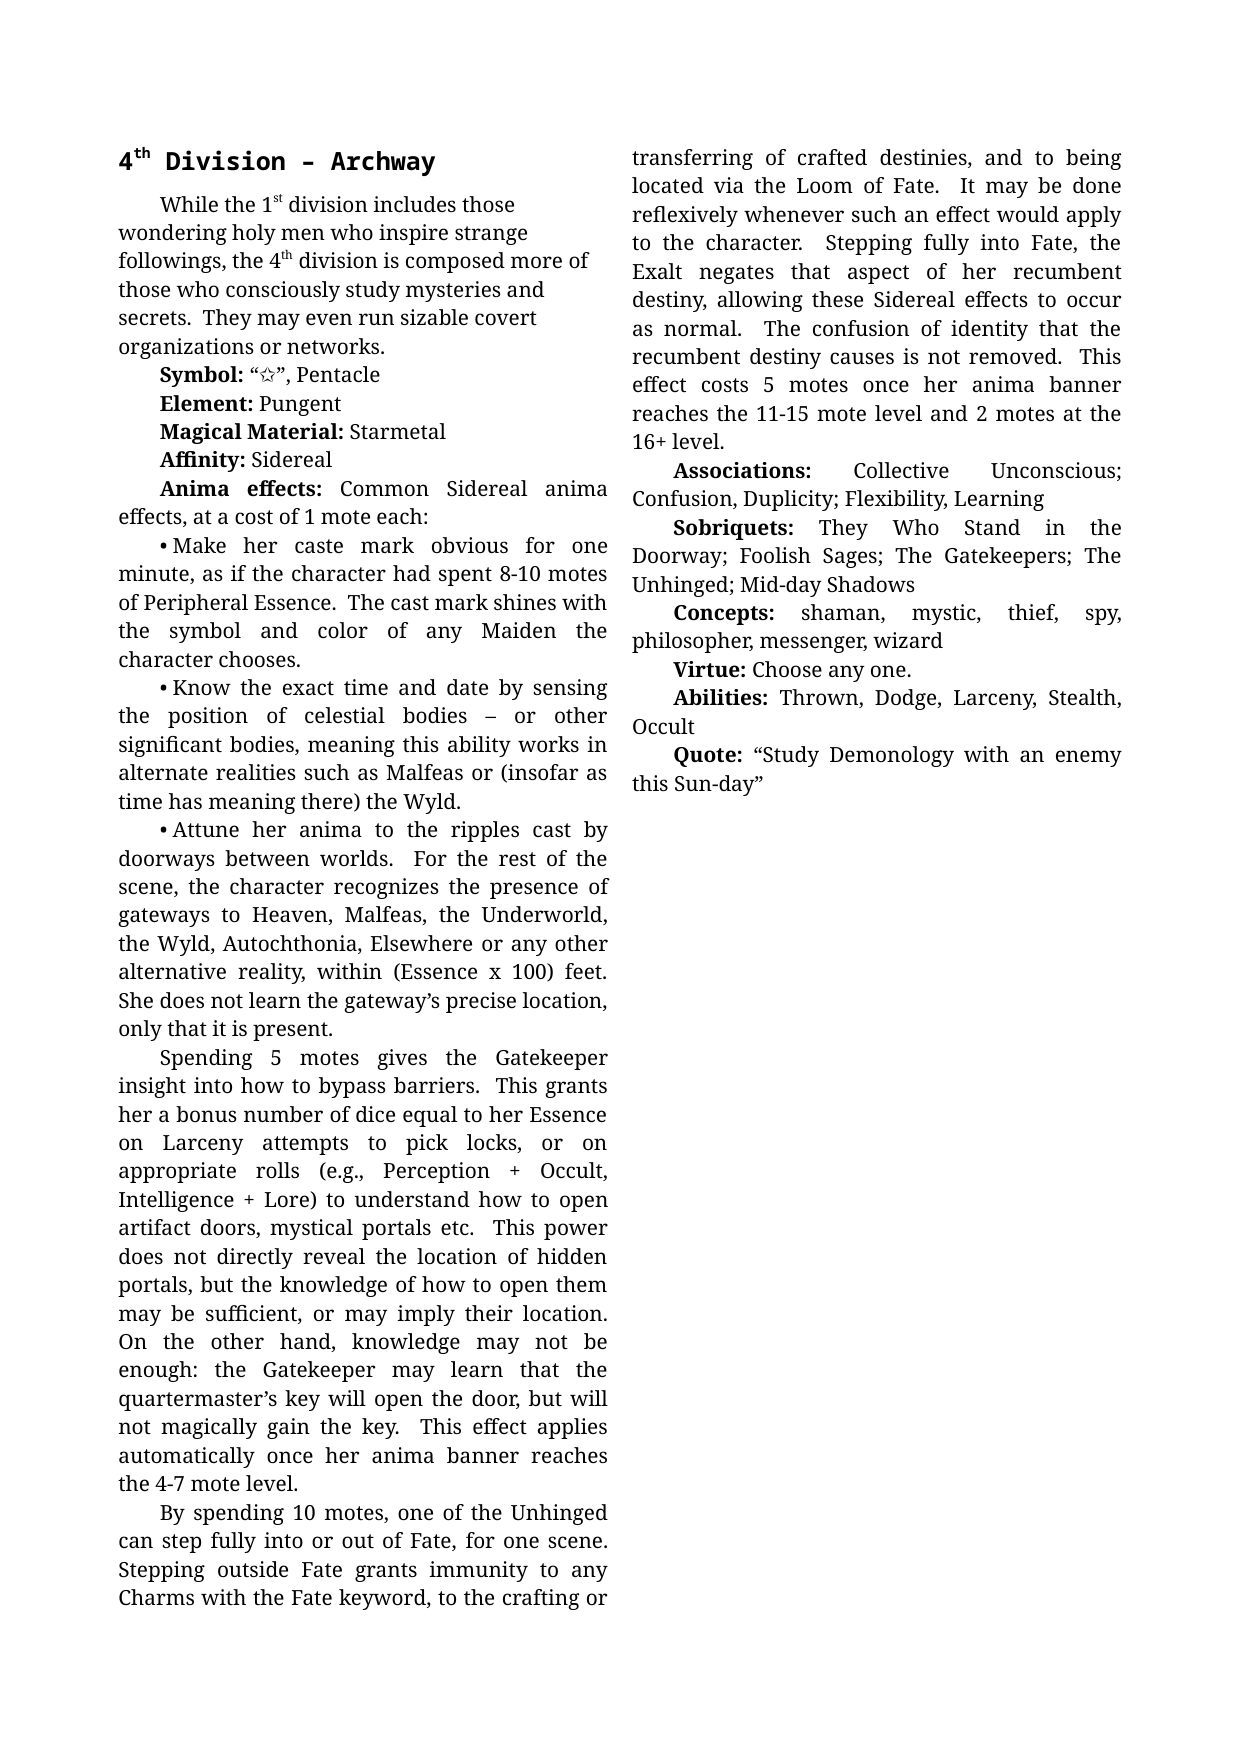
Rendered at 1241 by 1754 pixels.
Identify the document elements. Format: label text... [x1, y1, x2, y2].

list Make her caste mark obvious for one minute, as if the character had spent 8-10 motes of Peripheral Essence. The cast mark shines with the symbol and color of any Maiden the character chooses. [118, 531, 608, 673]
list Know the exact time and date by sensing the position of celestial bodies – or other significant bodies, meaning this ability works in alternate realities such as Malfeas or (insofar as time has meaning there) the Wyld. [118, 673, 608, 815]
text transferring of crafted destinies, and to being located via the Loom of Fate. It may be done reflexively whenever such an effect would apply to the character. Stepping fully into Fate, the Exalt negates that aspect of her recumbent destiny, allowing these Sidereal effects to occur as normal. The confusion of identity that the recumbent destiny causes is not removed. This effect costs 5 motes once her anima banner reaches the 11-15 mote level and 2 motes at the 16+ level. [632, 143, 1122, 456]
text Affinity: Sidereal [118, 446, 608, 474]
text Symbol: “✩”, Pentacle [118, 360, 608, 389]
subtitle 4th Division – Archway [118, 143, 608, 177]
text Associations: Collective Unconscious; Confusion, Duplicity; Flexibility, Learning [632, 456, 1122, 513]
text Abilities: Thrown, Dodge, Larceny, Stealth, Occult [632, 683, 1122, 740]
text Sobriquets: They Who Stand in the Doorway; Foolish Sages; The Gatekeepers; The Unhinged; Mid-day Shadows [632, 513, 1122, 598]
text Spending 5 motes gives the Gatekeeper insight into how to bypass barriers. This grants her a bonus number of dice equal to her Essence on Larceny attempts to pick locks, or on appropriate rolls (e.g., Perception + Occult, Intelligence + Lore) to understand how to open artifact doors, mystical portals etc. This power does not directly reveal the location of hidden portals, but the knowledge of how to open them may be sufficient, or may imply their location. On the other hand, knowledge may not be enough: the Gatekeeper may learn that the quartermaster’s key will open the door, but will not magically gain the key. This effect applies automatically once her anima banner reaches the 4-7 mote level. [118, 1043, 608, 1498]
text Virtue: Choose any one. [632, 655, 1122, 683]
list Attune her anima to the ripples cast by doorways between worlds. For the rest of the scene, the character recognizes the presence of gateways to Heaven, Malfeas, the Underworld, the Wyld, Autochthonia, Elsewhere or any other alternative reality, within (Essence x 100) feet. She does not learn the gateway’s precise location, only that it is present. [118, 815, 608, 1043]
text Element: Pungent [118, 389, 608, 417]
text Magical Material: Starmetal [118, 417, 608, 446]
text Concepts: shaman, mystic, thief, spy, philosopher, messenger, wizard [632, 598, 1122, 655]
text Anima effects: Common Sidereal anima effects, at a cost of 1 mote each: [118, 474, 608, 531]
text Quote: “Study Demonology with an enemy this Sun-day” [632, 740, 1122, 797]
text By spending 10 motes, one of the Unhinged can step fully into or out of Fate, for one scene. Stepping outside Fate grants immunity to any Charms with the Fate keyword, to the crafting or [118, 1498, 608, 1612]
text While the 1st division includes those wondering holy men who inspire strange followings, the 4th division is composed more of those who consciously study mysteries and secrets. They may even run sizable covert organizations or networks. [118, 190, 608, 360]
